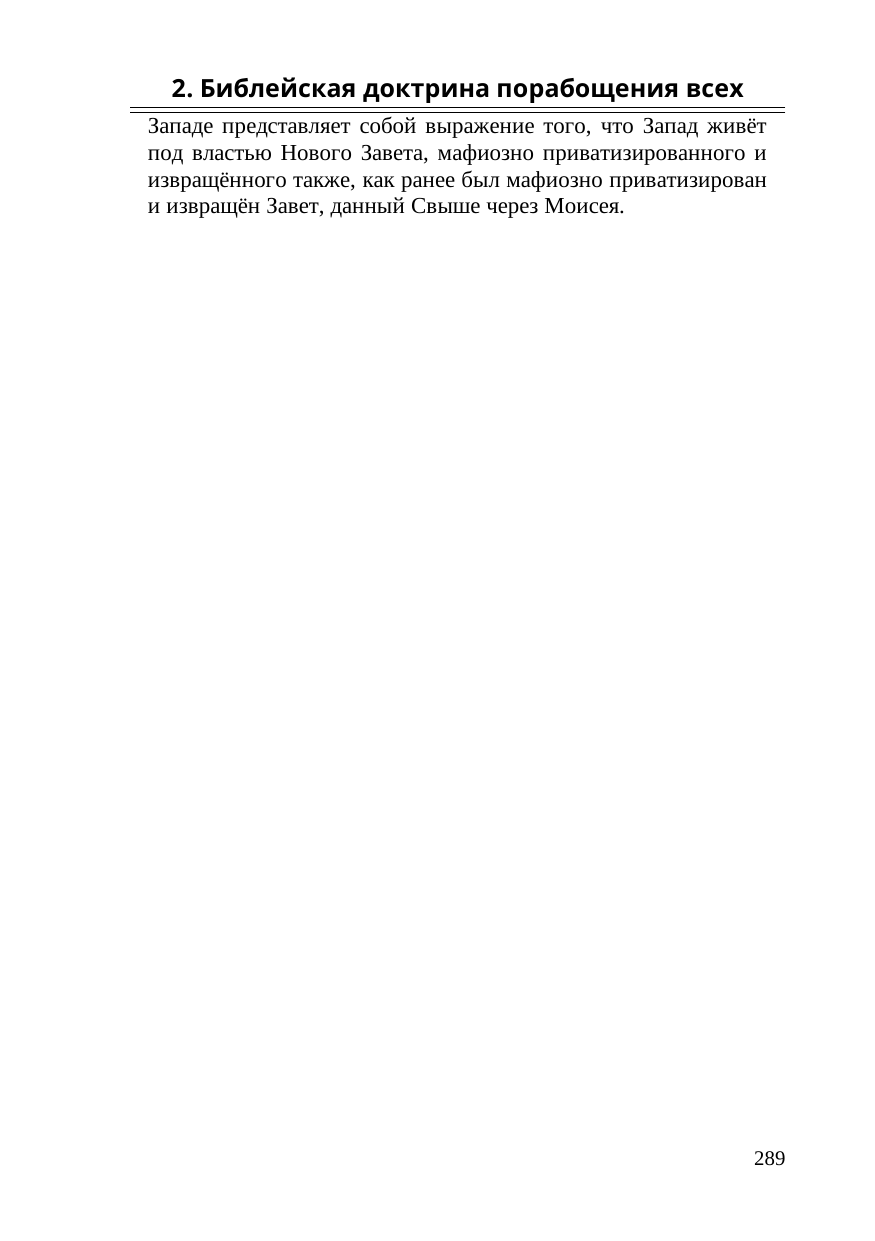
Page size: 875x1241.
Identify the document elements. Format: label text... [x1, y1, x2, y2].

text Западе представляет собой выражение того, что Запад живёт под властью Нового Завета, мафиозно приватизированного и извращённого также, как ранее был мафиозно приватизирован и извращён Завет, данный Свыше через Моисея. [148, 113, 768, 218]
